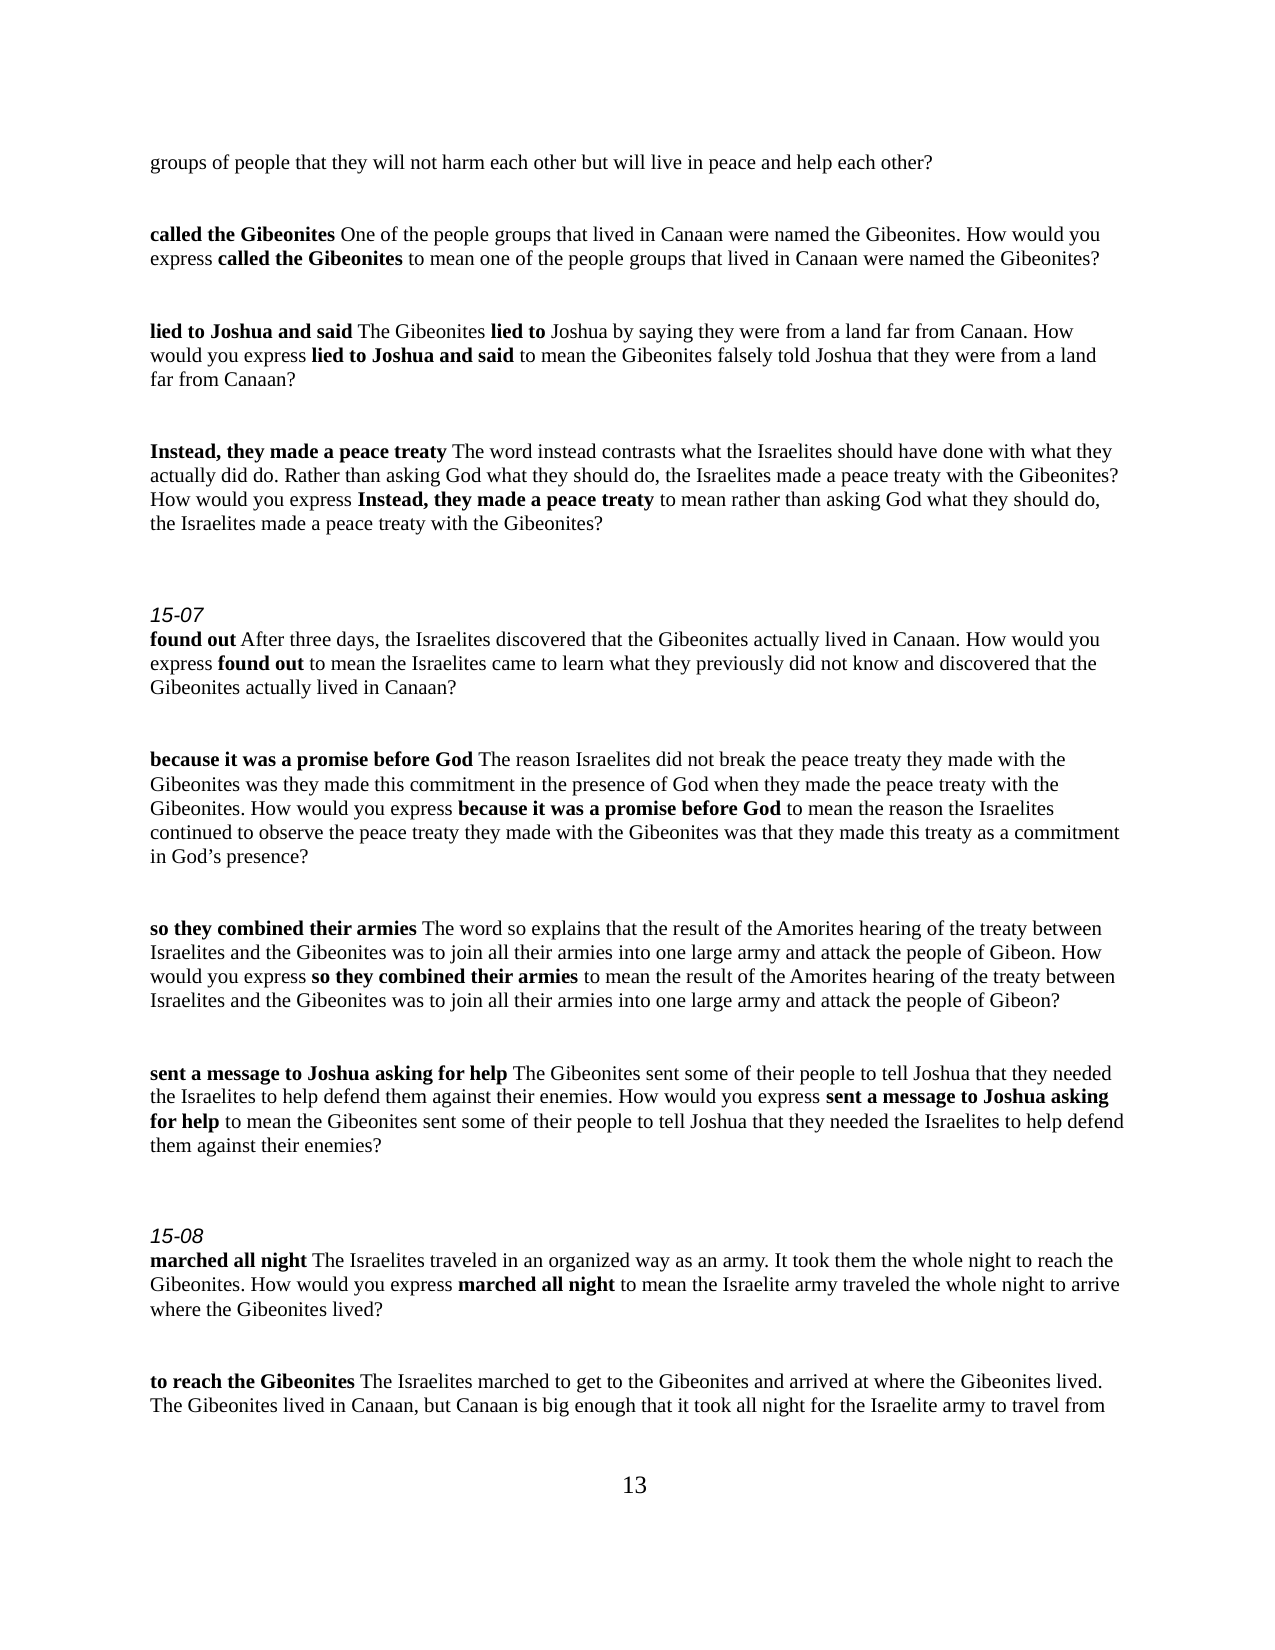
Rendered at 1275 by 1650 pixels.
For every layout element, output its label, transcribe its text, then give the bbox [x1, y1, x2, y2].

text groups of people that they will not harm each other but will live in peace and help each other? [150, 150, 1125, 174]
text sent a message to Joshua asking for help The Gibeonites sent some of their people to tell Joshua that they needed the Israelites to help defend them against their enemies. How would you express sent a message to Joshua asking for help to mean the Gibeonites sent some of their people to tell Joshua that they needed the Israelites to help defend them against their enemies? [150, 1060, 1125, 1157]
text found out After three days, the Israelites discovered that the Gibeonites actually lived in Canaan. How would you express found out to mean the Israelites came to learn what they previously did not know and discovered that the Gibeonites actually lived in Canaan? [150, 627, 1125, 699]
subtitle 15-07 [150, 603, 1125, 627]
text lied to Joshua and said The Gibeonites lied to Joshua by saying they were from a land far from Canaan. How would you express lied to Joshua and said to mean the Gibeonites falsely told Joshua that they were from a land far from Canaan? [150, 319, 1125, 391]
text to reach the Gibeonites The Israelites marched to get to the Gibeonites and arrived at where the Gibeonites lived. The Gibeonites lived in Canaan, but Canaan is big enough that it took all night for the Israelite army to travel from [150, 1369, 1125, 1417]
text Instead, they made a peace treaty The word instead contrasts what the Israelites should have done with what they actually did do. Rather than asking God what they should do, the Israelites made a peace treaty with the Gibeonites? How would you express Instead, they made a peace treaty to mean rather than asking God what they should do, the Israelites made a peace treaty with the Gibeonites? [150, 439, 1125, 535]
text called the Gibeonites One of the people groups that lived in Canaan were named the Gibeonites. How would you express called the Gibeonites to mean one of the people groups that lived in Canaan were named the Gibeonites? [150, 222, 1125, 270]
subtitle 15-08 [150, 1224, 1125, 1248]
text so they combined their armies The word so explains that the result of the Amorites hearing of the treaty between Israelites and the Gibeonites was to join all their armies into one large army and attack the people of Gibeon. How would you express so they combined their armies to mean the result of the Amorites hearing of the treaty between Israelites and the Gibeonites was to join all their armies into one large army and attack the people of Gibeon? [150, 916, 1125, 1012]
text marched all night The Israelites traveled in an organized way as an army. It took them the whole night to reach the Gibeonites. How would you express marched all night to mean the Israelite army traveled the whole night to arrive where the Gibeonites lived? [150, 1248, 1125, 1321]
text because it was a promise before God The reason Israelites did not break the peace treaty they made with the Gibeonites was they made this commitment in the presence of God when they made the peace treaty with the Gibeonites. How would you express because it was a promise before God to mean the reason the Israelites continued to observe the peace treaty they made with the Gibeonites was that they made this treaty as a commitment in God’s presence? [150, 747, 1125, 868]
